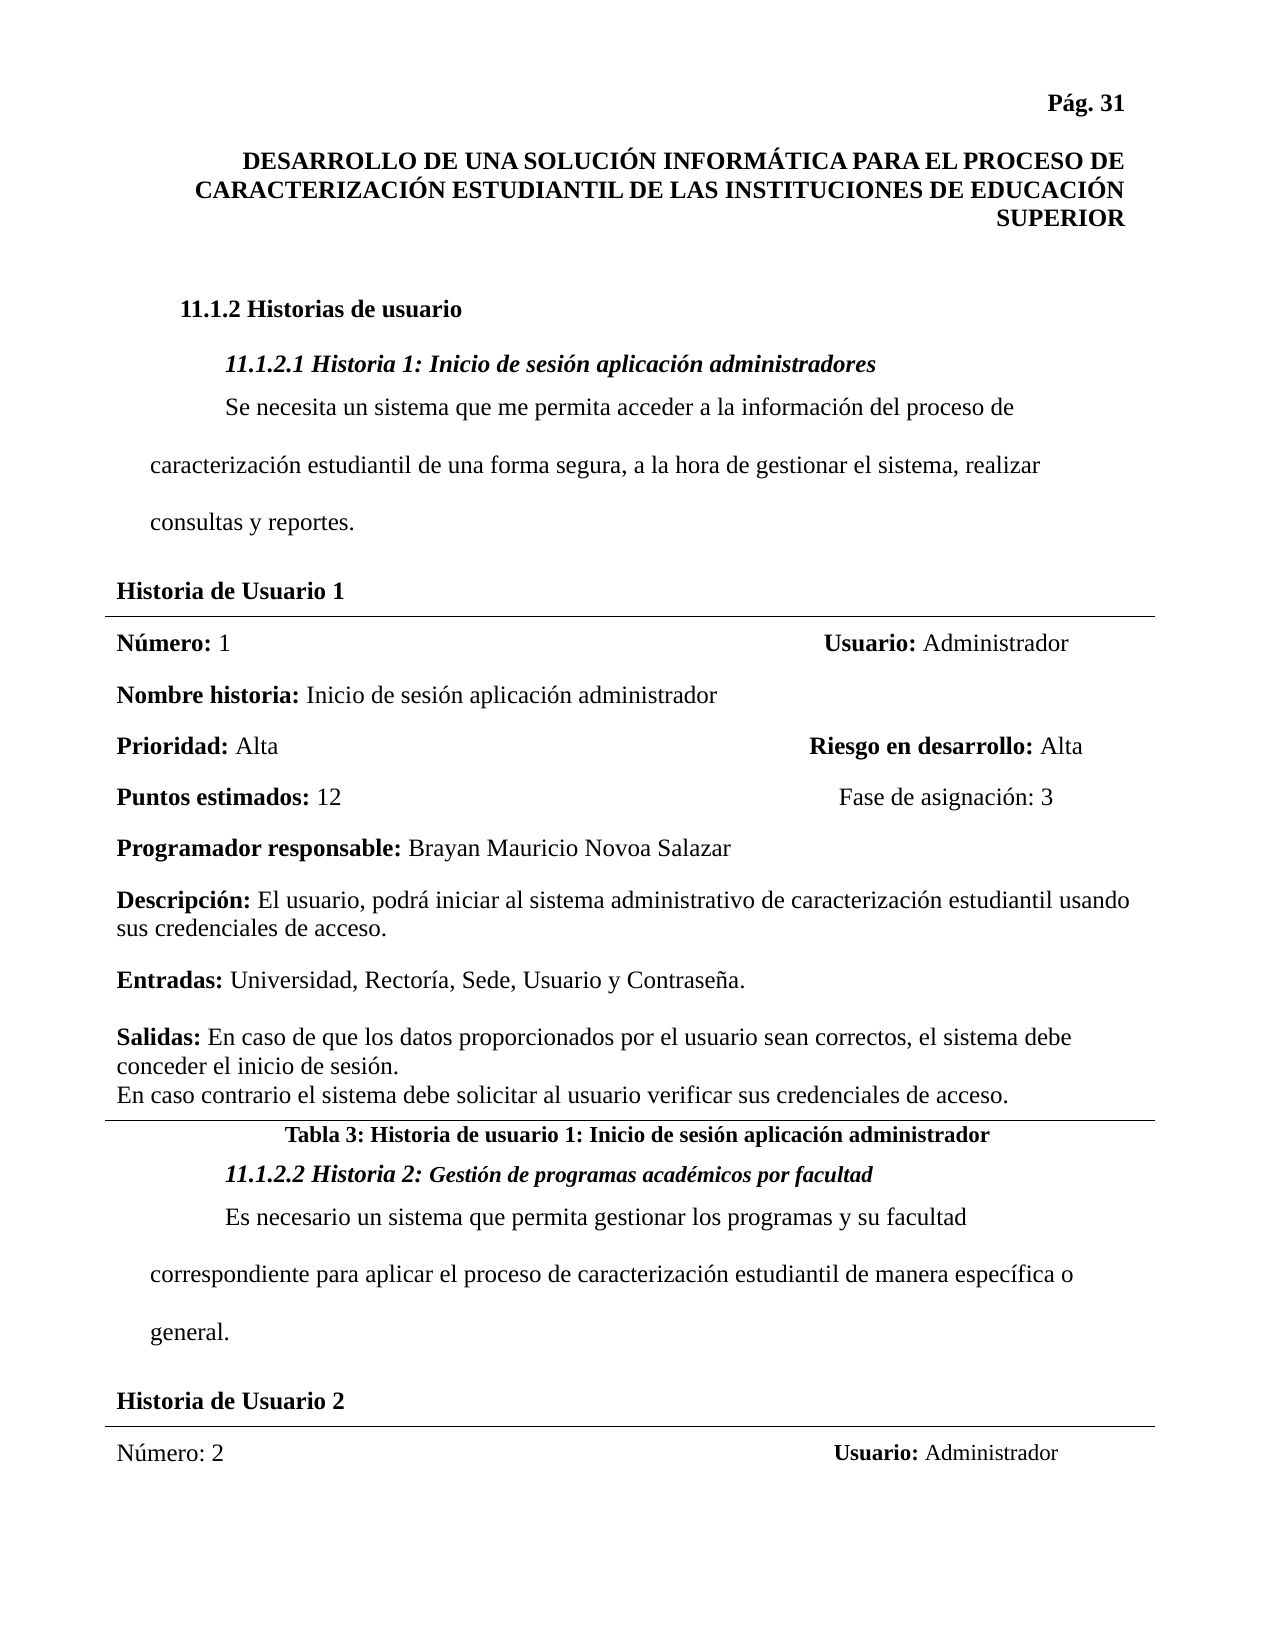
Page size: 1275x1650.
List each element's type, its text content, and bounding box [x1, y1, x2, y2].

subtitle 11.1.2.1 Historia 1: Inicio de sesión aplicación administradores [150, 349, 1125, 378]
text 11.1.2 Historias de usuario [150, 294, 1125, 323]
table_cell Usuario: Administrador [737, 1427, 1155, 1478]
table_cell Prioridad: Alta [105, 720, 737, 771]
text Es necesario un sistema que permita gestionar los programas y su facultad correspondiente para aplicar el proceso de caracterización estudiantil de manera específica o general. [150, 1202, 1125, 1346]
table_header Historia de Usuario 1 [105, 565, 1155, 616]
text Se necesita un sistema que me permita acceder a la información del proceso de caracterización estudiantil de una forma segura, a la hora de gestionar el sistema, realizar consultas y reportes. [150, 392, 1125, 536]
table_cell Descripción: El usuario, podrá iniciar al sistema administrativo de caracterización estudiantil usando sus credenciales de acceso. [105, 874, 1155, 953]
table_cell Programador responsable: Brayan Mauricio Novoa Salazar [105, 822, 1155, 873]
table_header Historia de Usuario 2 [105, 1375, 1155, 1426]
table_cell Usuario: Administrador [737, 617, 1155, 668]
table_cell Número: 2 [105, 1427, 737, 1478]
table_cell Entradas: Universidad, Rectoría, Sede, Usuario y Contraseña. Salidas: En caso de que los datos proporcionados por el usuario sean correctos, el sistema debe conceder el inicio de sesión. En caso contrario el sistema debe solicitar al usuario verificar sus credenciales de acceso. [105, 954, 1155, 1120]
table_cell Fase de asignación: 3 [737, 771, 1155, 822]
table_cell Riesgo en desarrollo: Alta [737, 720, 1155, 771]
text Tabla 3: Historia de usuario 1: Inicio de sesión aplicación administrador [150, 1121, 1125, 1147]
table_cell Puntos estimados: 12 [105, 771, 737, 822]
table_cell Número: 1 [105, 617, 737, 668]
table_cell Nombre historia: Inicio de sesión aplicación administrador [105, 669, 1155, 720]
subtitle 11.1.2.2 Historia 2: Gestión de programas académicos por facultad [150, 1159, 1125, 1188]
